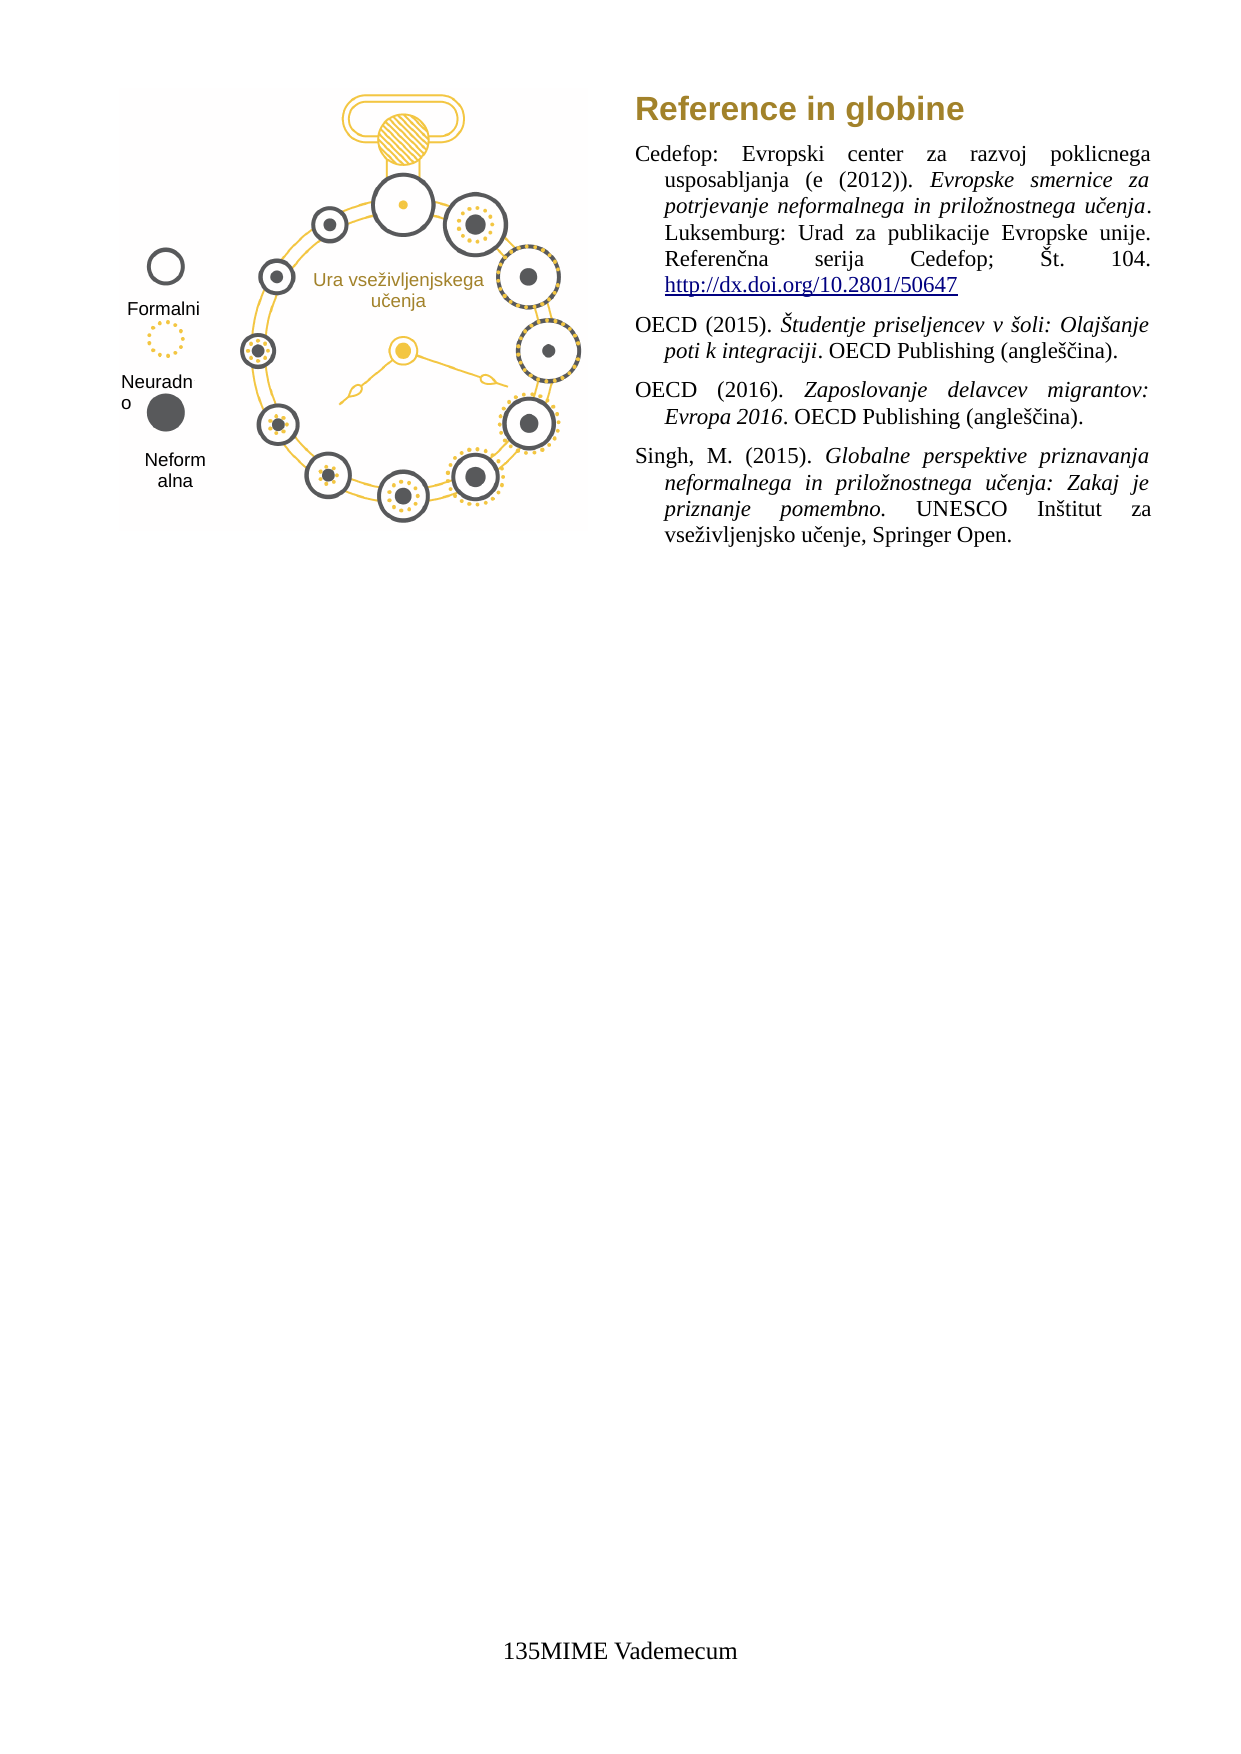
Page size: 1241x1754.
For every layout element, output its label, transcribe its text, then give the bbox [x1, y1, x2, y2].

text OECD (2015). Študentje priseljencev v šoli: Olajšanje poti k integraciji. OECD Publishing (angleščina). [635, 311, 1152, 363]
text Cedefop: Evropski center za razvoj poklicnega usposabljanja (e (2012)). Evropske smernice za potrjevanje neformalnega in priložnostnega učenja. Luksemburg: Urad za publikacije Evropske unije. Referenčna serija Cedefop; Št. 104. http://dx.doi.org/10.2801/50647 [635, 140, 1152, 298]
text Singh, M. (2015). Globalne perspektive priznavanja neformalnega in priložnostnega učenja: Zakaj je priznanje pomembno. UNESCO Inštitut za vseživljenjsko učenje, Springer Open. [635, 442, 1152, 548]
text OECD (2016). Zaposlovanje delavcev migrantov: Evropa 2016. OECD Publishing (angleščina). [635, 377, 1152, 429]
picture [119, 88, 588, 531]
subtitle Reference in globine [635, 88, 1152, 127]
